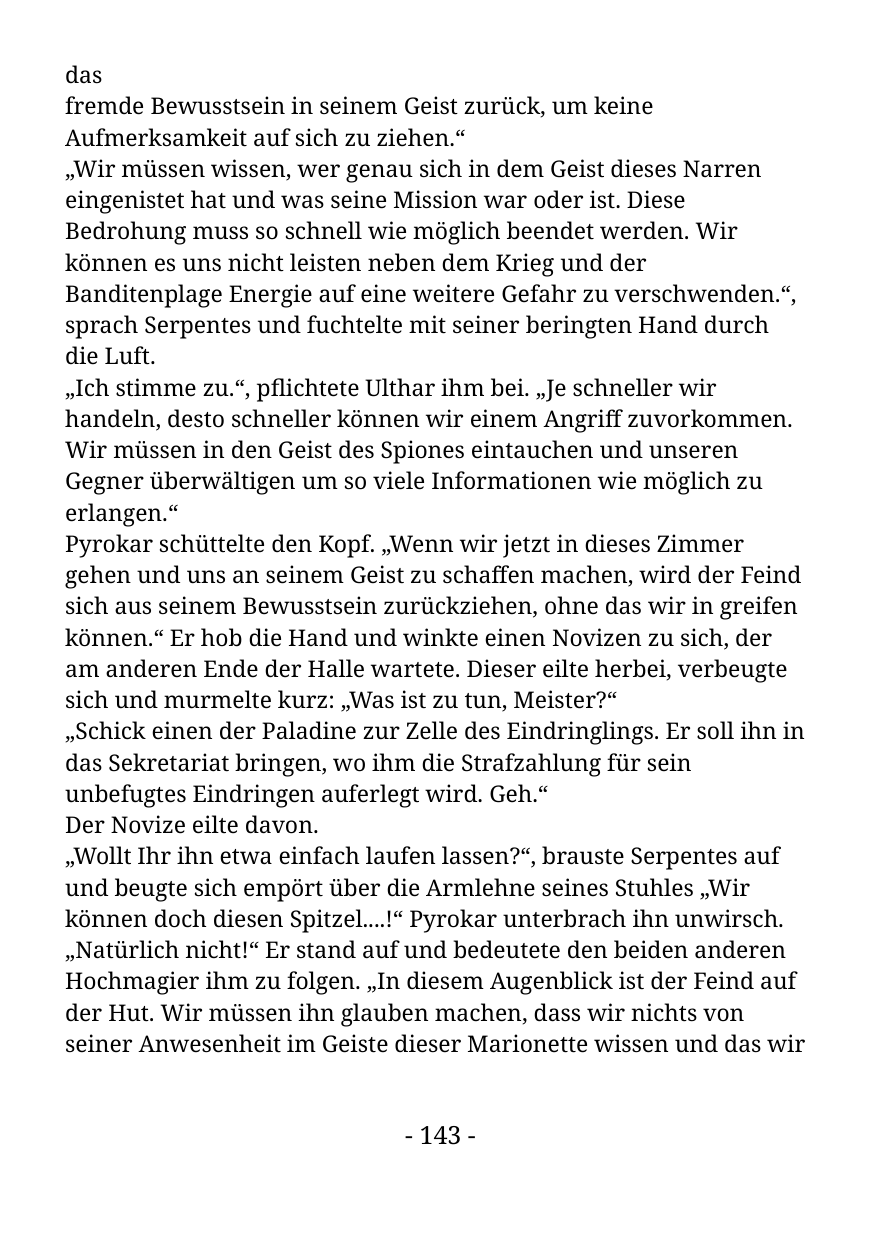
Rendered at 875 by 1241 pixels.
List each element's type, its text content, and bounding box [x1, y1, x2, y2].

text fremde Bewusstsein in seinem Geist zurück, um keine Aufmerksamkeit auf sich zu ziehen.“ „Wir müssen wissen, wer genau sich in dem Geist dieses Narren eingenistet hat und was seine Mission war oder ist. Diese Bedrohung muss so schnell wie möglich beendet werden. Wir können es uns nicht leisten neben dem Krieg und der Banditenplage Energie auf eine weitere Gefahr zu verschwenden.“, sprach Serpentes und fuchtelte mit seiner beringten Hand durch die Luft. „Ich stimme zu.“, pflichtete Ulthar ihm bei. „Je schneller wir handeln, desto schneller können wir einem Angriff zuvorkommen. Wir müssen in den Geist des Spiones eintauchen und unseren Gegner überwältigen um so viele Informationen wie möglich zu erlangen.“ Pyrokar schüttelte den Kopf. „Wenn wir jetzt in dieses Zimmer gehen und uns an seinem Geist zu schaffen machen, wird der Feind sich aus seinem Bewusstsein zurückziehen, ohne das wir in greifen können.“ Er hob die Hand und winkte einen Novizen zu sich, der am anderen Ende der Halle wartete. Dieser eilte herbei, verbeugte sich und murmelte kurz: „Was ist zu tun, Meister?“ „Schick einen der Paladine zur Zelle des Eindringlings. Er soll ihn in das Sekretariat bringen, wo ihm die Strafzahlung für sein unbefugtes Eindringen auferlegt wird. Geh.“ Der Novize eilte davon. „Wollt Ihr ihn etwa einfach laufen lassen?“, brauste Serpentes auf und beugte sich empört über die Armlehne seines Stuhles „Wir können doch diesen Spitzel....!“ Pyrokar unterbrach ihn unwirsch. „Natürlich nicht!“ Er stand auf und bedeutete den beiden anderen Hochmagier ihm zu folgen. „In diesem Augenblick ist der Feind auf der Hut. Wir müssen ihn glauben machen, dass wir nichts von seiner Anwesenheit im Geiste dieser Marionette wissen und das wir [65, 90, 809, 1059]
text das [65, 59, 809, 90]
